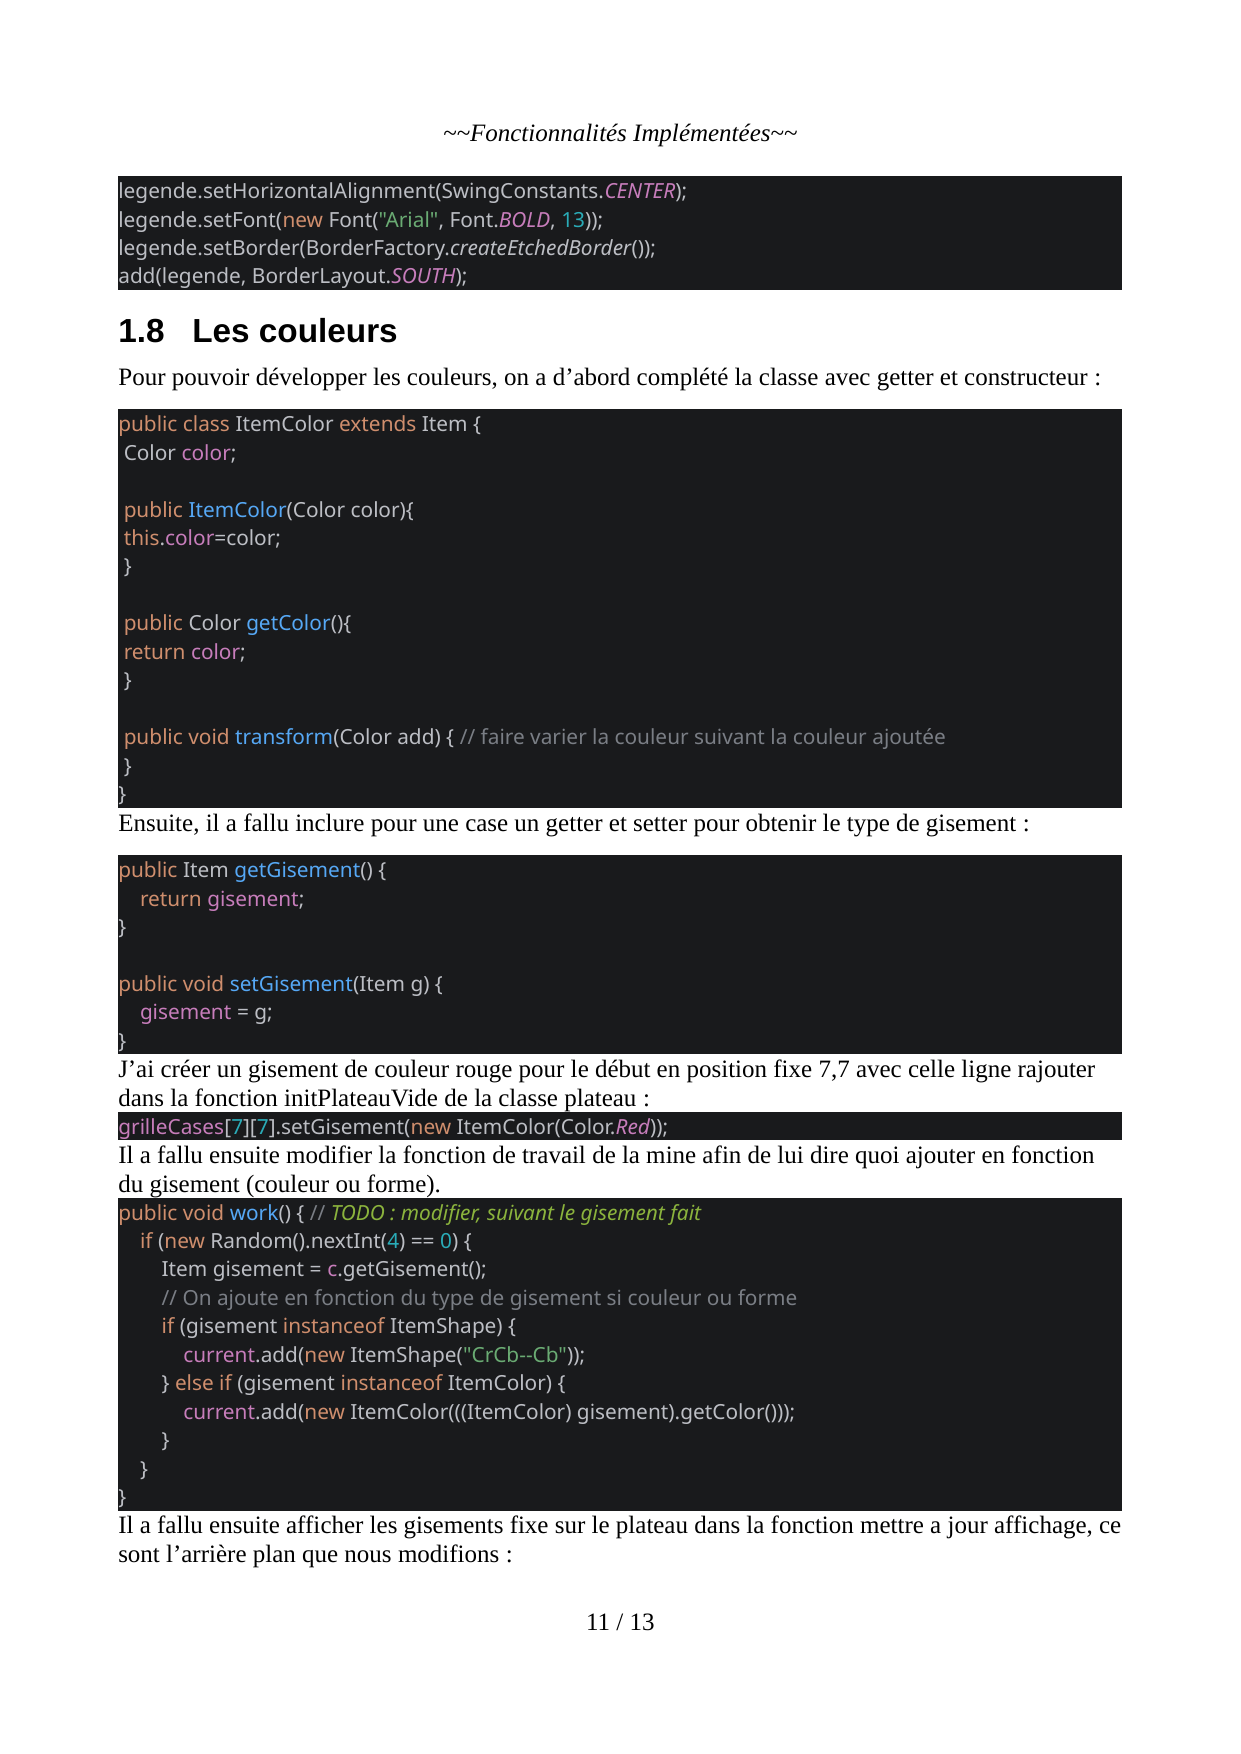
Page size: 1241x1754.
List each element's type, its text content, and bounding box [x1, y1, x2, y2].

text Ensuite, il a fallu inclure pour une case un getter et setter pour obtenir le type de gisement : [118, 808, 1122, 836]
text Pour pouvoir développer les couleurs, on a d’abord complété la classe avec getter et constructeur : [118, 362, 1122, 391]
text grilleCases[7][7].setGisement(new ItemColor(Color.Red)); [118, 1112, 1122, 1140]
text legende.setHorizontalAlignment(SwingConstants.CENTER); legende.setFont(new Font("Arial", Font.BOLD, 13)); legende.setBorder(BorderFactory.createEtchedBorder()); add(legende, BorderLayout.SOUTH); [118, 176, 1122, 290]
text public void work() { // TODO : modifier, suivant le gisement fait if (new Random().nextInt(4) == 0) { Item gisement = c.getGisement(); // On ajoute en fonction du type de gisement si couleur ou forme if (gisement instanceof ItemShape) { current.add(new ItemShape("CrCb--Cb")); } else if (gisement instanceof ItemColor) { current.add(new ItemColor(((ItemColor) gisement).getColor())); } } } [118, 1198, 1122, 1511]
text public Item getGisement() { return gisement; } public void setGisement(Item g) { gisement = g; } [118, 855, 1122, 1054]
subtitle Les couleurs [118, 311, 1122, 349]
text Il a fallu ensuite afficher les gisements fixe sur le plateau dans la fonction mettre a jour affichage, ce sont l’arrière plan que nous modifions : [118, 1511, 1122, 1568]
text public class ItemColor extends Item { Color color; public ItemColor(Color color){ this.color=color; } public Color getColor(){ return color; } public void transform(Color add) { // faire varier la couleur suivant la couleur ajoutée } } [118, 409, 1122, 808]
text J’ai créer un gisement de couleur rouge pour le début en position fixe 7,7 avec celle ligne rajouter dans la fonction initPlateauVide de la classe plateau : [118, 1054, 1122, 1112]
text Il a fallu ensuite modifier la fonction de travail de la mine afin de lui dire quoi ajouter en fonction du gisement (couleur ou forme). [118, 1140, 1122, 1198]
